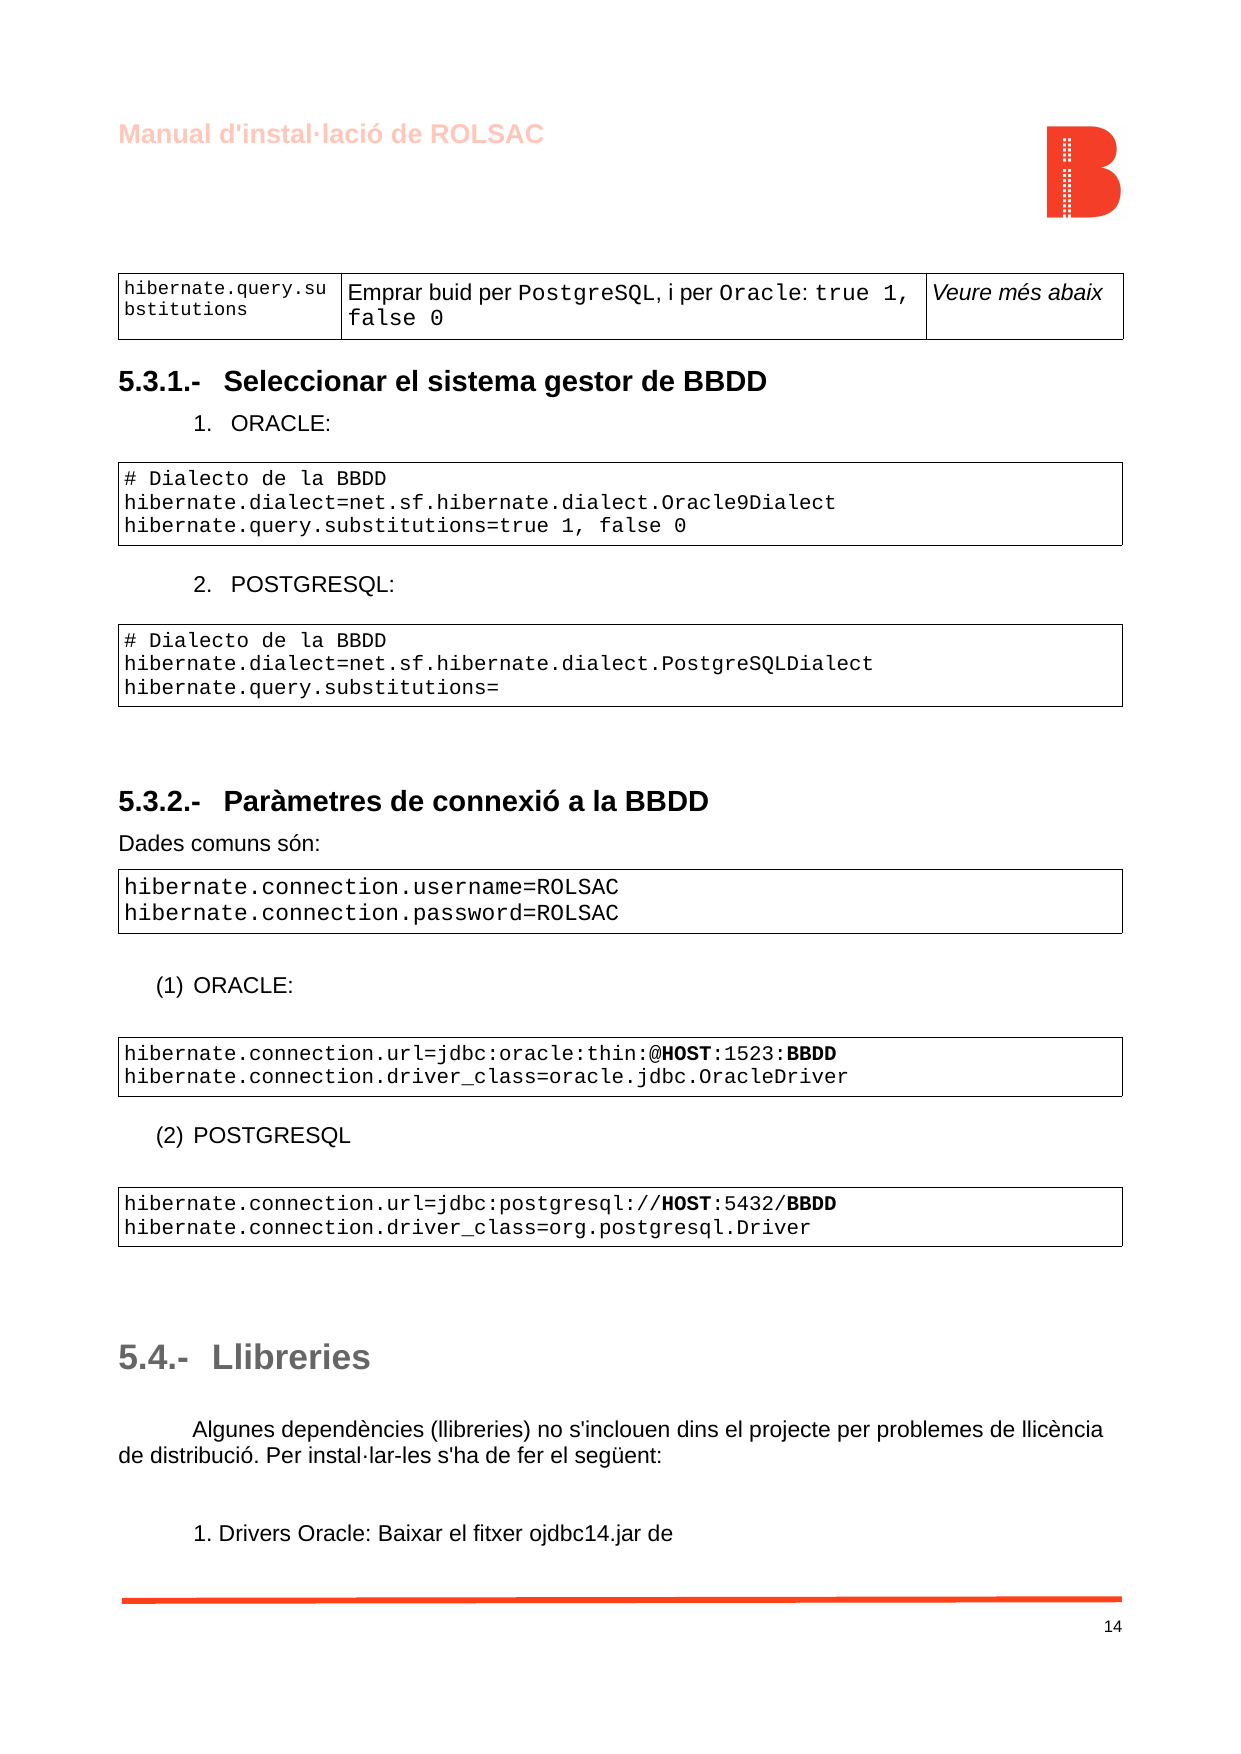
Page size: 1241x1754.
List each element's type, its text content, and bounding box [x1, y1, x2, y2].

subtitle Llibreries [118, 1336, 1122, 1377]
table_cell Emprar buid per PostgreSQL, i per Oracle: true 1, false 0 [342, 274, 926, 338]
table_header hibernate.connection.username=ROLSAC hibernate.connection.password=ROLSAC [119, 870, 1122, 933]
table_cell hibernate.query.substitutions [119, 274, 341, 338]
list POSTGRESQL [156, 1122, 1122, 1148]
table_header hibernate.connection.url=jdbc:postgresql://HOST:5432/BBDD hibernate.connection.driver_class=org.postgresql.Driver [119, 1188, 1122, 1246]
subtitle Paràmetres de connexió a la BBDD [118, 784, 1122, 818]
list ORACLE: [156, 972, 1122, 998]
table_header hibernate.connection.url=jdbc:oracle:thin:@HOST:1523:BBDD hibernate.connection.driver_class=oracle.jdbc.OracleDriver [119, 1038, 1122, 1096]
subtitle Seleccionar el sistema gestor de BBDD [118, 363, 1122, 397]
list 1. Drivers Oracle: Baixar el fitxer ojdbc14.jar de [156, 1520, 1122, 1546]
list ORACLE: [193, 409, 1122, 436]
text Algunes dependències (llibreries) no s'inclouen dins el projecte per problemes de llicència de distribució. Per instal·lar-les s'ha de fer el següent: [118, 1416, 1122, 1469]
list POSTGRESQL: [193, 571, 1122, 598]
table_header # Dialecto de la BBDD hibernate.dialect=net.sf.hibernate.dialect.PostgreSQLDialect hibernate.query.substitutions= [119, 625, 1122, 706]
table_cell Veure més abaix [927, 274, 1123, 338]
table_header # Dialecto de la BBDD hibernate.dialect=net.sf.hibernate.dialect.Oracle9Dialect hibernate.query.substitutions=true 1, false 0 [119, 463, 1122, 545]
picture [1036, 124, 1130, 221]
text Dades comuns són: [118, 830, 1122, 857]
